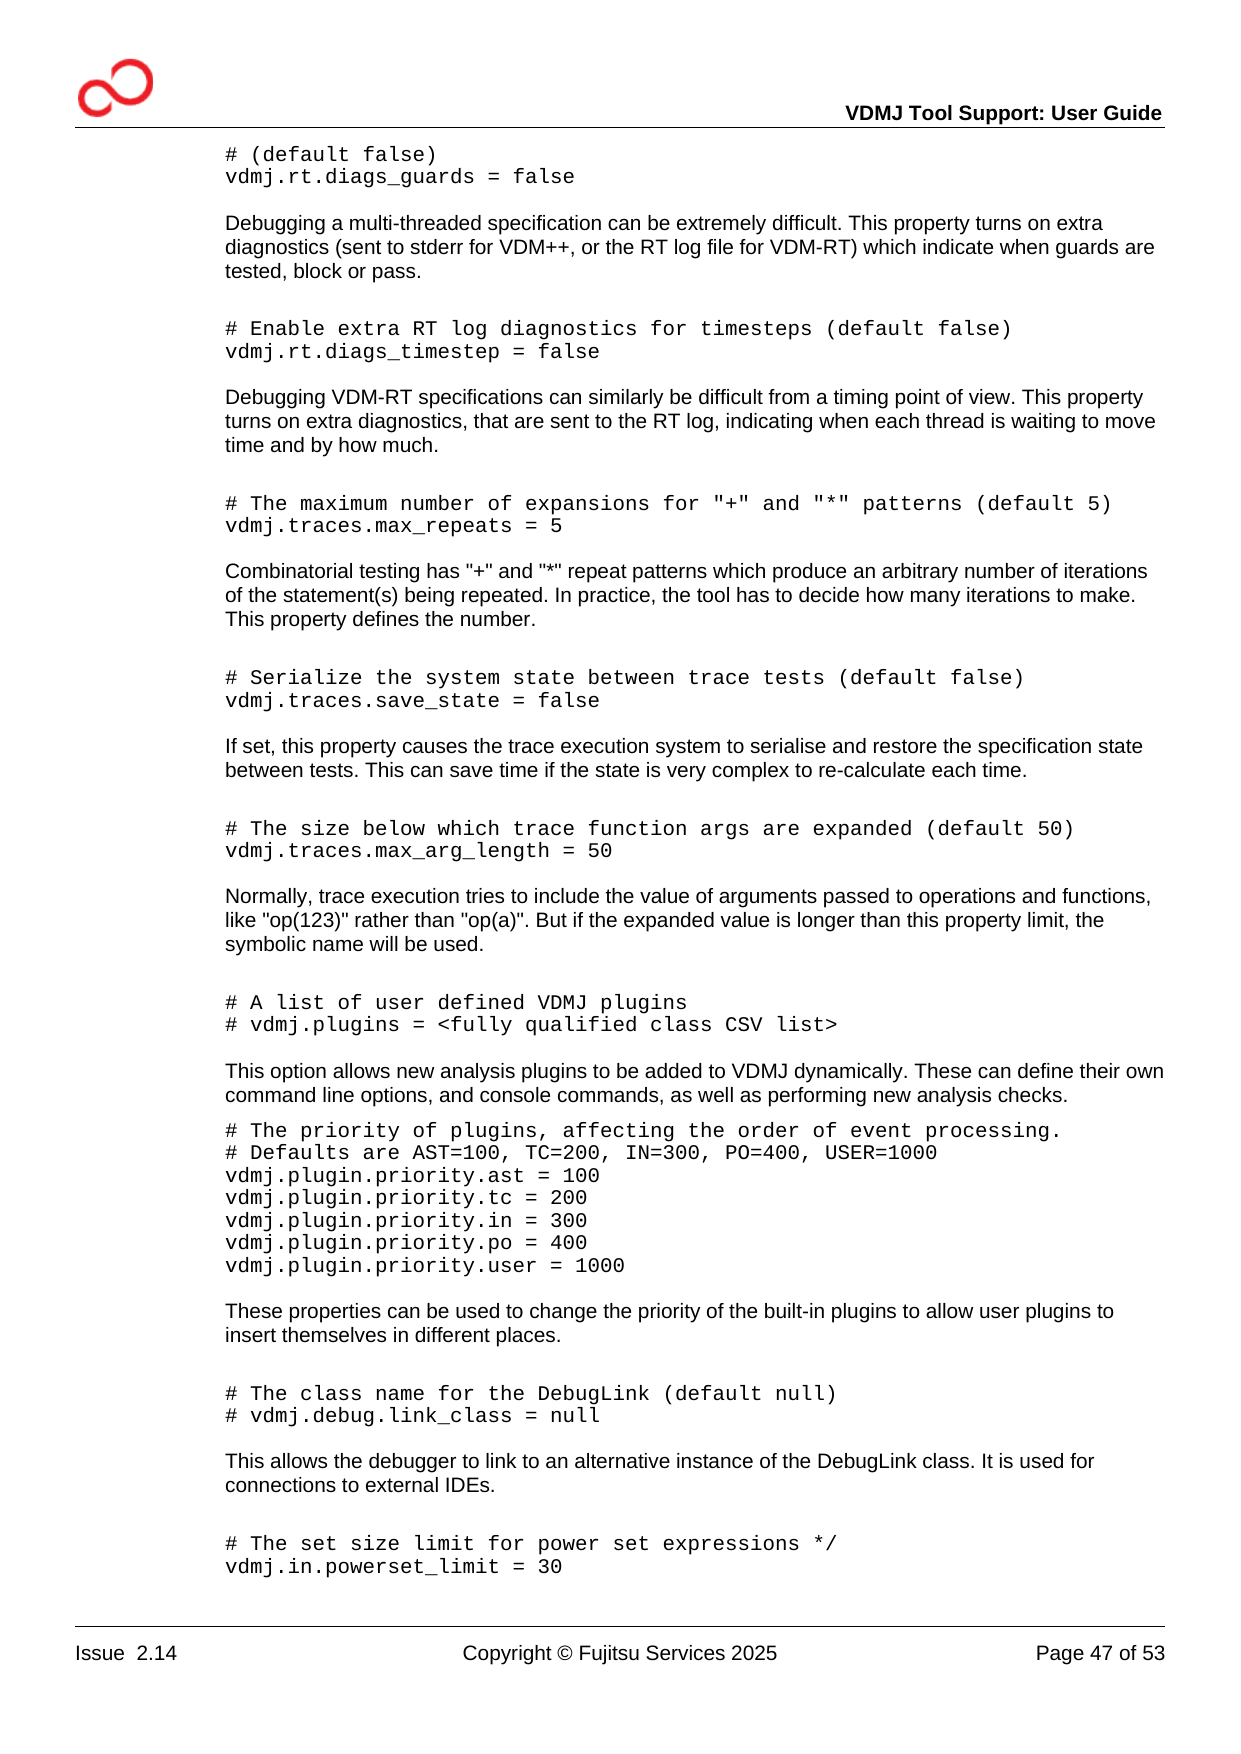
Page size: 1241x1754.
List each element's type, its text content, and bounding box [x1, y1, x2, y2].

text vdmj.rt.diags_guards = false [225, 166, 1165, 188]
text If set, this property causes the trace execution system to serialise and restore the specification state between tests. This can save time if the state is very complex to re-calculate each time. [225, 734, 1165, 782]
text vdmj.traces.max_repeats = 5 [225, 515, 1165, 537]
text Normally, trace execution tries to include the value of arguments passed to operations and functions, like "op(123)" rather than "op(a)". But if the expanded value is longer than this property limit, the symbolic name will be used. [225, 884, 1165, 956]
text vdmj.plugin.priority.tc = 200 [225, 1187, 1165, 1209]
text # Enable extra RT log diagnostics for timesteps (default false) [225, 318, 1165, 340]
text vdmj.plugin.priority.user = 1000 [225, 1254, 1165, 1277]
text vdmj.traces.save_state = false [225, 689, 1165, 712]
text # vdmj.plugins = <fully qualified class CSV list> [225, 1014, 1165, 1036]
text # vdmj.debug.link_class = null [225, 1405, 1165, 1427]
text vdmj.rt.diags_timestep = false [225, 340, 1165, 363]
text # The maximum number of expansions for "+" and "*" patterns (default 5) [225, 492, 1165, 515]
text vdmj.plugin.priority.po = 400 [225, 1232, 1165, 1254]
text Debugging VDM-RT specifications can similarly be difficult from a timing point of view. This property turns on extra diagnostics, that are sent to the RT log, indicating when each thread is waiting to move time and by how much. [225, 385, 1165, 457]
text # The size below which trace function args are expanded (default 50) [225, 817, 1165, 839]
text # Serialize the system state between trace tests (default false) [225, 667, 1165, 689]
text # The class name for the DebugLink (default null) [225, 1382, 1165, 1405]
text # The set size limit for power set expressions */ [225, 1533, 1165, 1555]
text This option allows new analysis plugins to be added to VDMJ dynamically. These can define their own command line options, and console commands, as well as performing new analysis checks. [225, 1059, 1165, 1107]
text Combinatorial testing has "+" and "*" repeat patterns which produce an arbitrary number of iterations of the statement(s) being repeated. In practice, the tool has to decide how many iterations to make. This property defines the number. [225, 560, 1165, 632]
text These properties can be used to change the priority of the built-in plugins to allow user plugins to insert themselves in different places. [225, 1299, 1165, 1347]
text # Defaults are AST=100, TC=200, IN=300, PO=400, USER=1000 [225, 1142, 1165, 1164]
text # (default false) [225, 143, 1165, 166]
text # A list of user defined VDMJ plugins [225, 991, 1165, 1014]
text vdmj.in.powerset_limit = 30 [225, 1555, 1165, 1578]
text # The priority of plugins, affecting the order of event processing. [225, 1119, 1165, 1142]
picture [78, 52, 153, 127]
text Debugging a multi-threaded specification can be extremely difficult. This property turns on extra diagnostics (sent to stderr for VDM++, or the RT log file for VDM-RT) which indicate when guards are tested, block or pass. [225, 211, 1165, 283]
text This allows the debugger to link to an alternative instance of the DebugLink class. It is used for connections to external IDEs. [225, 1450, 1165, 1498]
text vdmj.plugin.priority.in = 300 [225, 1209, 1165, 1232]
text vdmj.plugin.priority.ast = 100 [225, 1164, 1165, 1187]
text vdmj.traces.max_arg_length = 50 [225, 839, 1165, 862]
